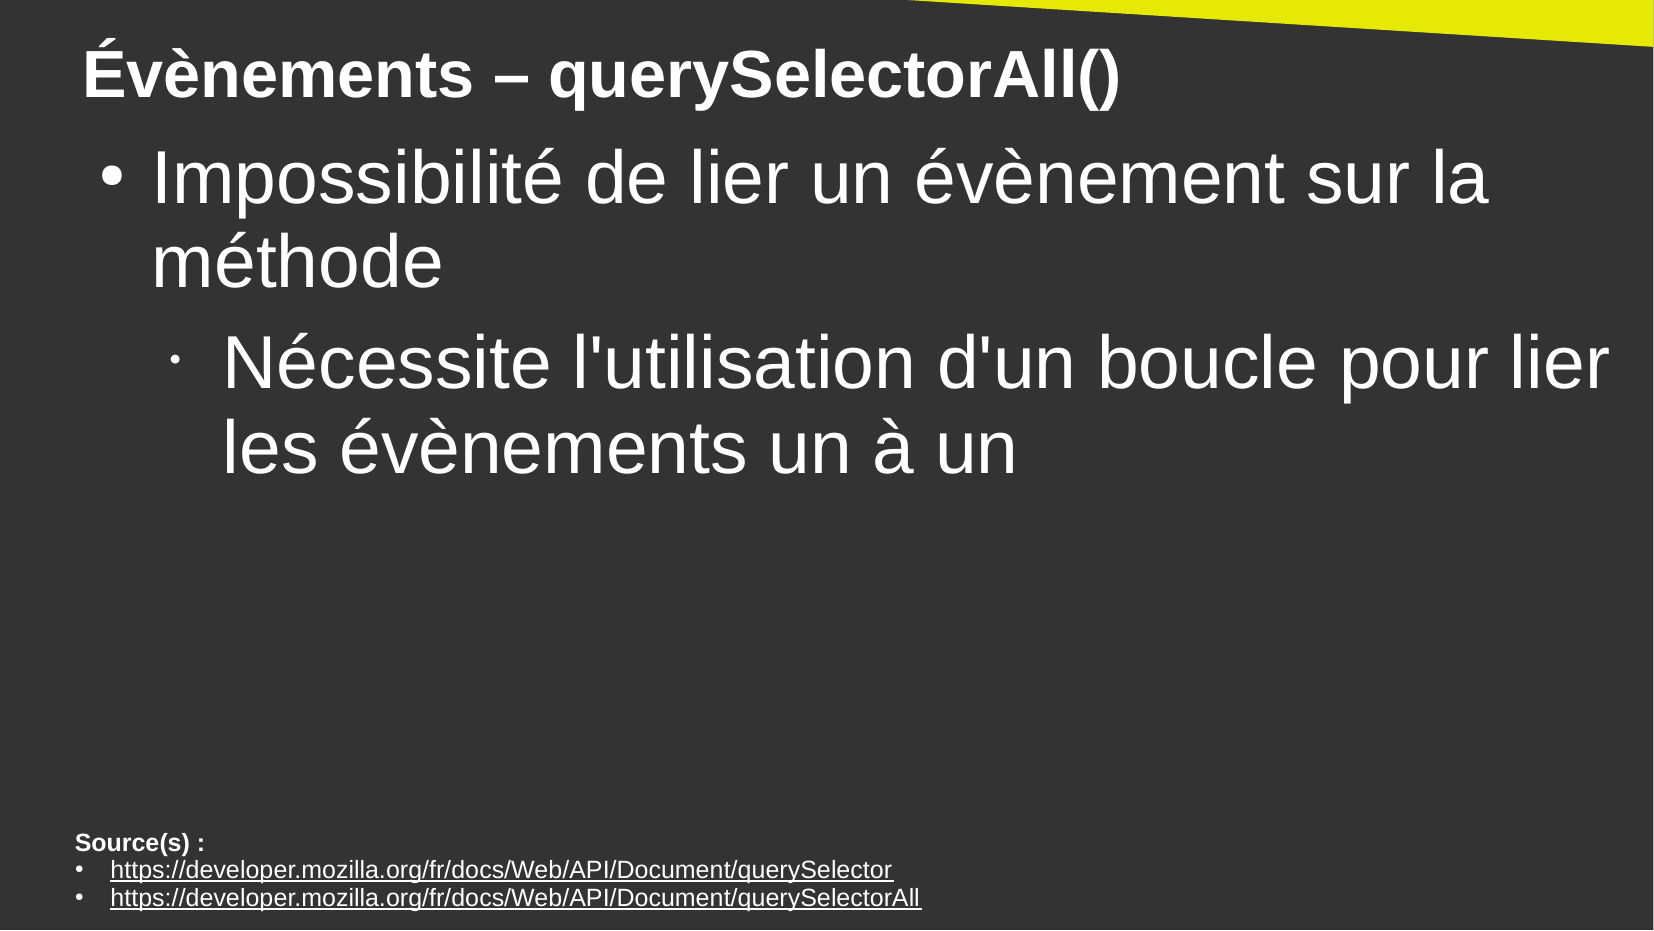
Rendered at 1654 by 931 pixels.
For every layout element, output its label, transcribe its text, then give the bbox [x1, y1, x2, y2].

text_box Source(s) : https://developer.mozilla.org/fr/docs/Web/API/Document/querySelector https://developer.mozilla.org/fr/docs/Web/API/Document/querySelectorAll [60, 820, 1583, 920]
list Impossibilité de lier un évènement sur la méthode Nécessite l'utilisation d'un boucle pour lier les évènements un à un [80, 135, 1620, 544]
title Évènements – querySelectorAll() [82, 37, 1571, 114]
text_box [907, 0, 1654, 47]
